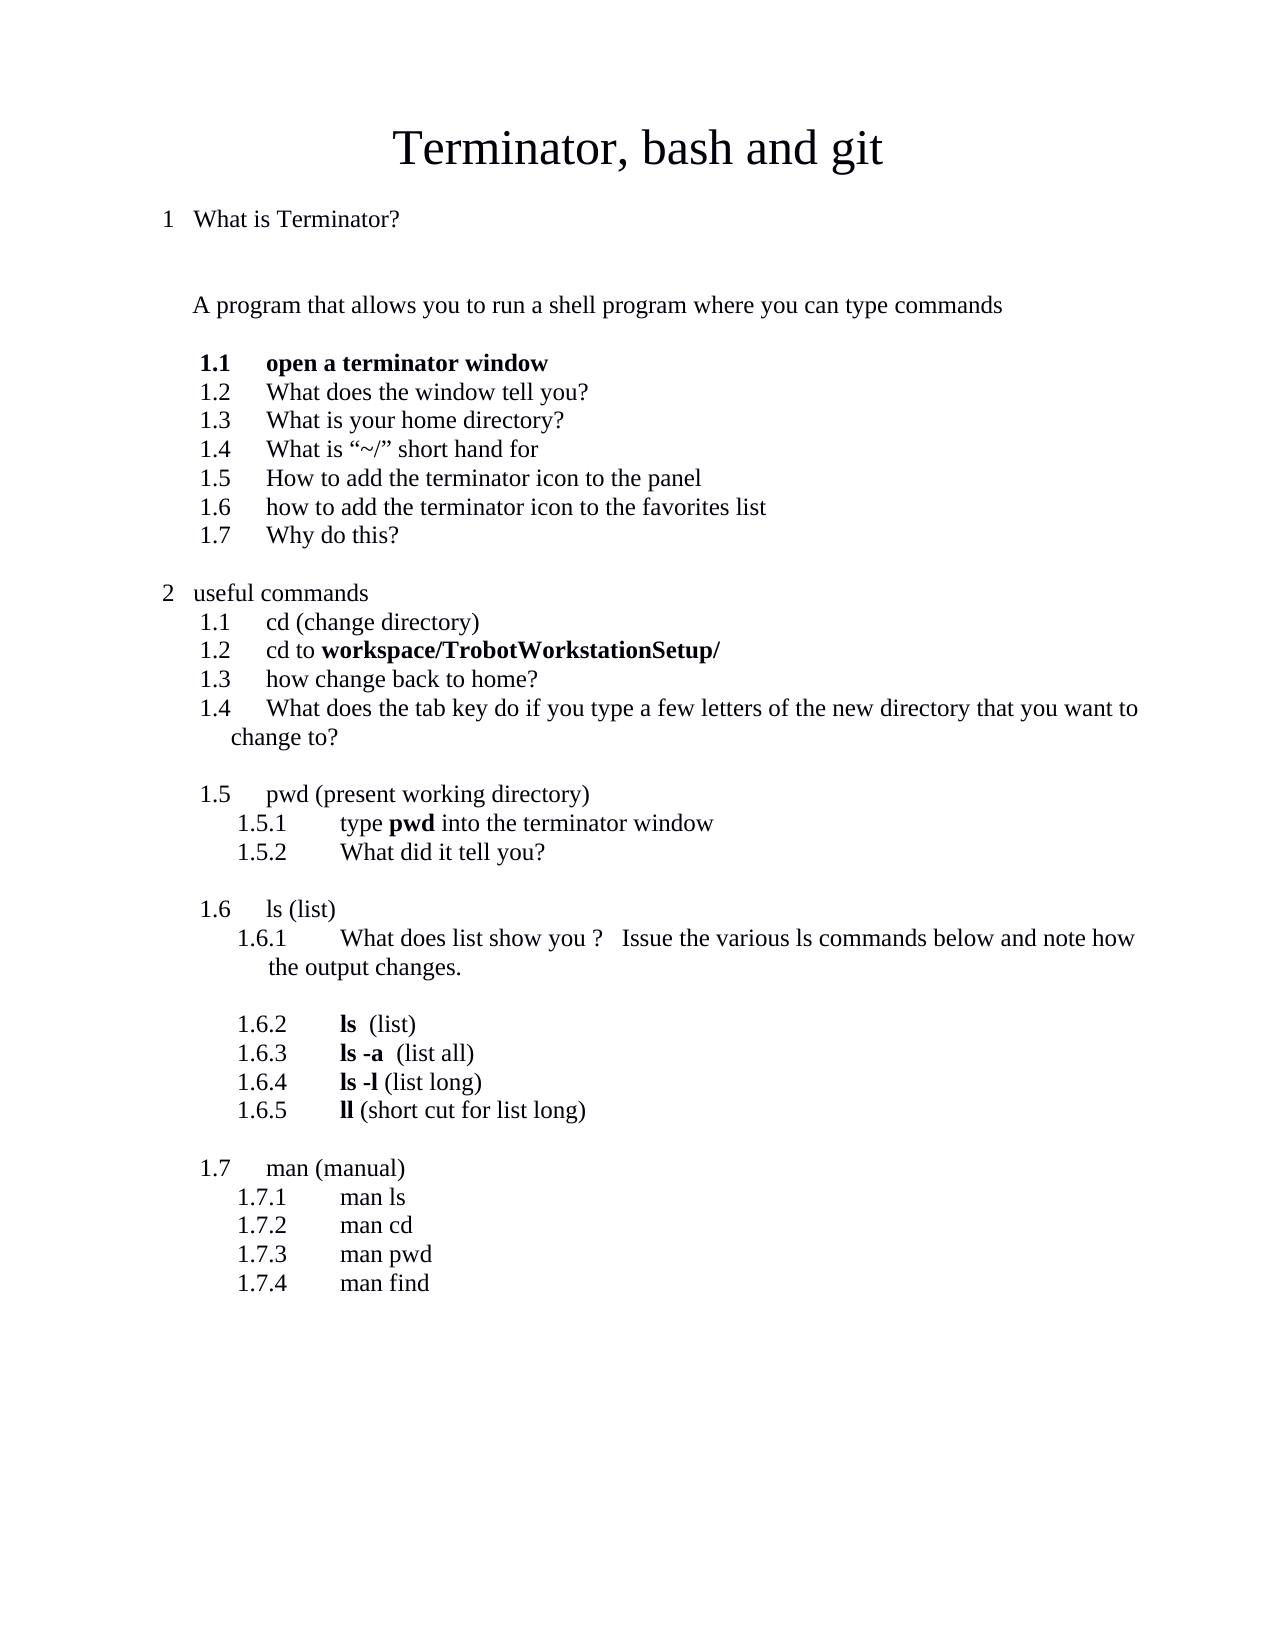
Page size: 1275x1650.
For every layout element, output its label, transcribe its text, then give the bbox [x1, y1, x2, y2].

list Why do this? [193, 521, 1157, 549]
list A program that allows you to run a shell program where you can type commands [192, 291, 1157, 319]
list how to add the terminator icon to the favorites list [193, 492, 1157, 521]
list What does the window tell you? [193, 377, 1157, 406]
list man pwd [231, 1239, 1157, 1268]
list open a terminator window [193, 348, 1157, 377]
list What is your home directory? [193, 406, 1157, 434]
list What does the tab key do if you type a few letters of the new directory that you want to change to? [193, 693, 1157, 751]
list What did it tell you? [231, 837, 1157, 866]
list ls -a (list all) [231, 1038, 1157, 1067]
list how change back to home? [193, 664, 1157, 693]
list What is Terminator? [156, 204, 1157, 233]
list cd (change directory) [193, 607, 1157, 636]
list How to add the terminator icon to the panel [193, 463, 1157, 492]
text Terminator, bash and git [118, 118, 1157, 176]
list What does list show you ? Issue the various ls commands below and note how the output changes. [231, 923, 1157, 981]
list man ls [231, 1182, 1157, 1211]
list ls (list) [231, 1009, 1157, 1038]
list man find [231, 1268, 1157, 1297]
list man (manual) [193, 1153, 1157, 1182]
list ll (short cut for list long) [231, 1096, 1157, 1124]
list ls (list) [193, 894, 1157, 923]
list man cd [231, 1211, 1157, 1239]
list type pwd into the terminator window [231, 808, 1157, 837]
list What is “~/” short hand for [193, 434, 1157, 463]
list ls -l (list long) [231, 1067, 1157, 1096]
list cd to workspace/TrobotWorkstationSetup/ [193, 636, 1157, 664]
list useful commands [156, 578, 1157, 607]
list pwd (present working directory) [193, 779, 1157, 808]
